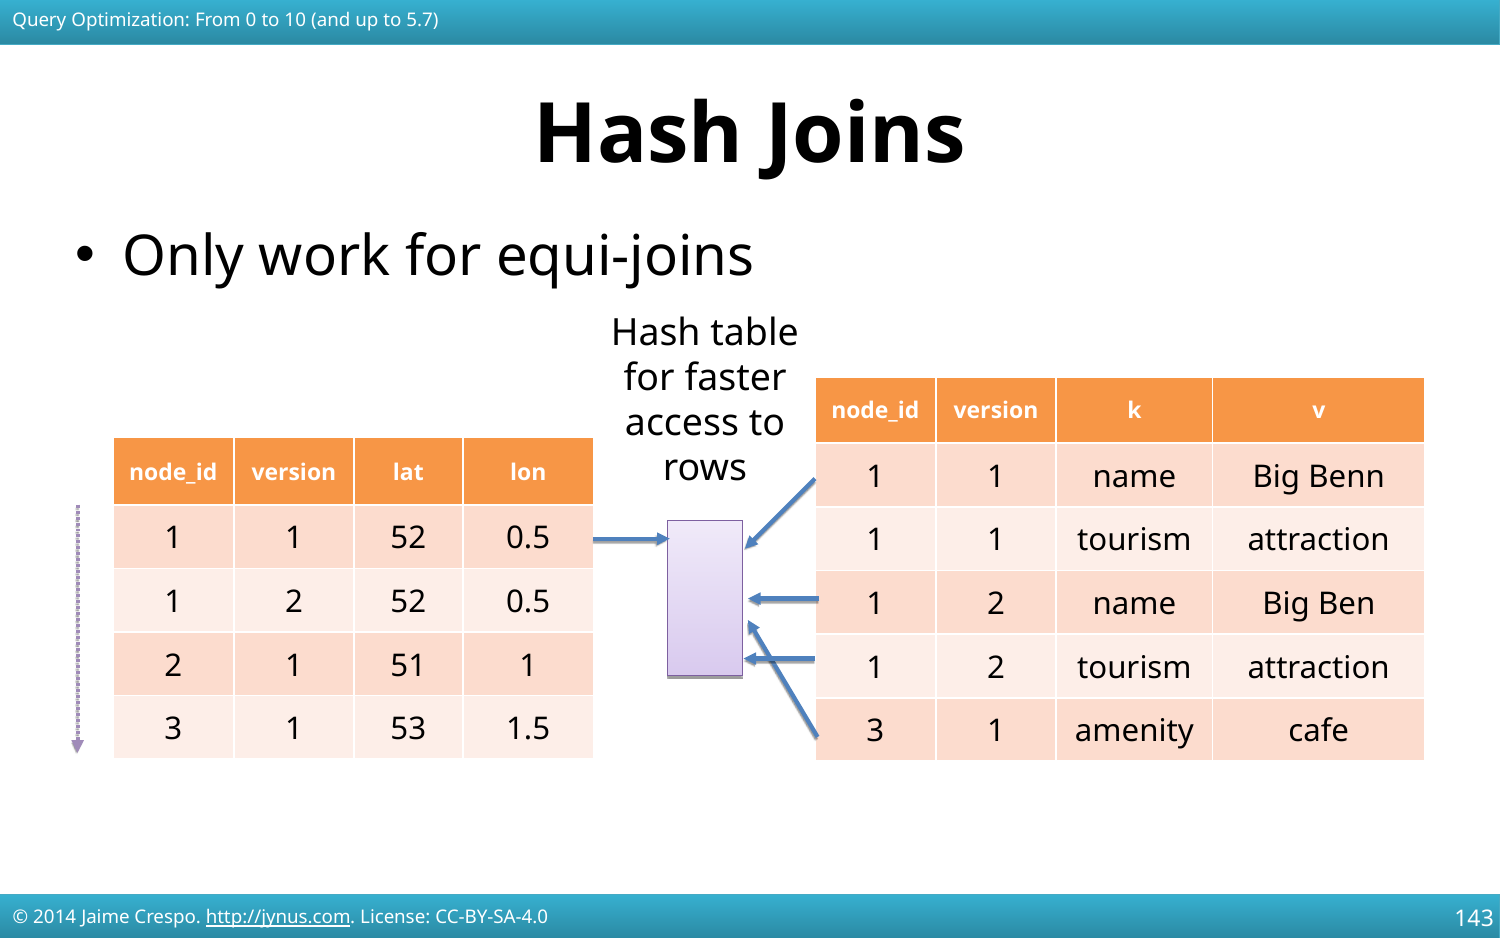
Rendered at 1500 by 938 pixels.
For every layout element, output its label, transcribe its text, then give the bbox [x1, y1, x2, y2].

table_cell Big Benn [1213, 444, 1424, 506]
table_header node_id [816, 378, 935, 442]
table_cell 1.5 [464, 696, 593, 758]
table_cell 1 [937, 444, 1055, 506]
table_header version [937, 378, 1055, 442]
table_cell 0.5 [464, 569, 593, 631]
table_cell 52 [355, 506, 462, 568]
text_box Hash table for faster access to rows [598, 300, 812, 495]
table_cell tourism [1057, 508, 1212, 570]
table_header node_id [114, 438, 233, 504]
text_box [667, 520, 743, 676]
table_cell 1 [816, 508, 935, 570]
table_header lat [355, 438, 462, 504]
table_cell 1 [235, 696, 353, 758]
table_cell 1 [816, 635, 935, 697]
table_cell 51 [355, 633, 462, 695]
table_cell attraction [1213, 508, 1424, 570]
table_cell 1 [816, 571, 935, 633]
table_cell 1 [937, 699, 1055, 760]
table_cell 2 [937, 635, 1055, 697]
table_cell 1 [235, 506, 353, 568]
table_cell 2 [114, 633, 233, 695]
table_cell 53 [355, 696, 462, 758]
table_cell 1 [114, 506, 233, 568]
table_cell name [1057, 444, 1212, 506]
table_cell 2 [937, 571, 1055, 633]
table_header k [1057, 378, 1212, 442]
table_cell 0.5 [464, 506, 593, 568]
slide_number [1389, 896, 1490, 935]
table_cell 2 [235, 569, 353, 631]
table_cell 1 [114, 569, 233, 631]
table_header lon [464, 438, 593, 504]
table_header v [1213, 378, 1424, 442]
table_cell 1 [816, 444, 935, 506]
table_cell 1 [235, 633, 353, 695]
table_cell tourism [1057, 635, 1212, 697]
table_cell 3 [816, 699, 935, 760]
table_cell name [1057, 571, 1212, 633]
table_header version [235, 438, 353, 504]
title Hash Joins [75, 51, 1425, 209]
list Only work for equi-joins [75, 218, 1425, 323]
table_cell Big Ben [1213, 571, 1424, 633]
table_cell 1 [464, 633, 593, 695]
table_cell attraction [1213, 635, 1424, 697]
table_cell 3 [114, 696, 233, 758]
table_cell cafe [1213, 699, 1424, 760]
table_cell 52 [355, 569, 462, 631]
table_cell 1 [937, 508, 1055, 570]
table_cell amenity [1057, 699, 1212, 760]
